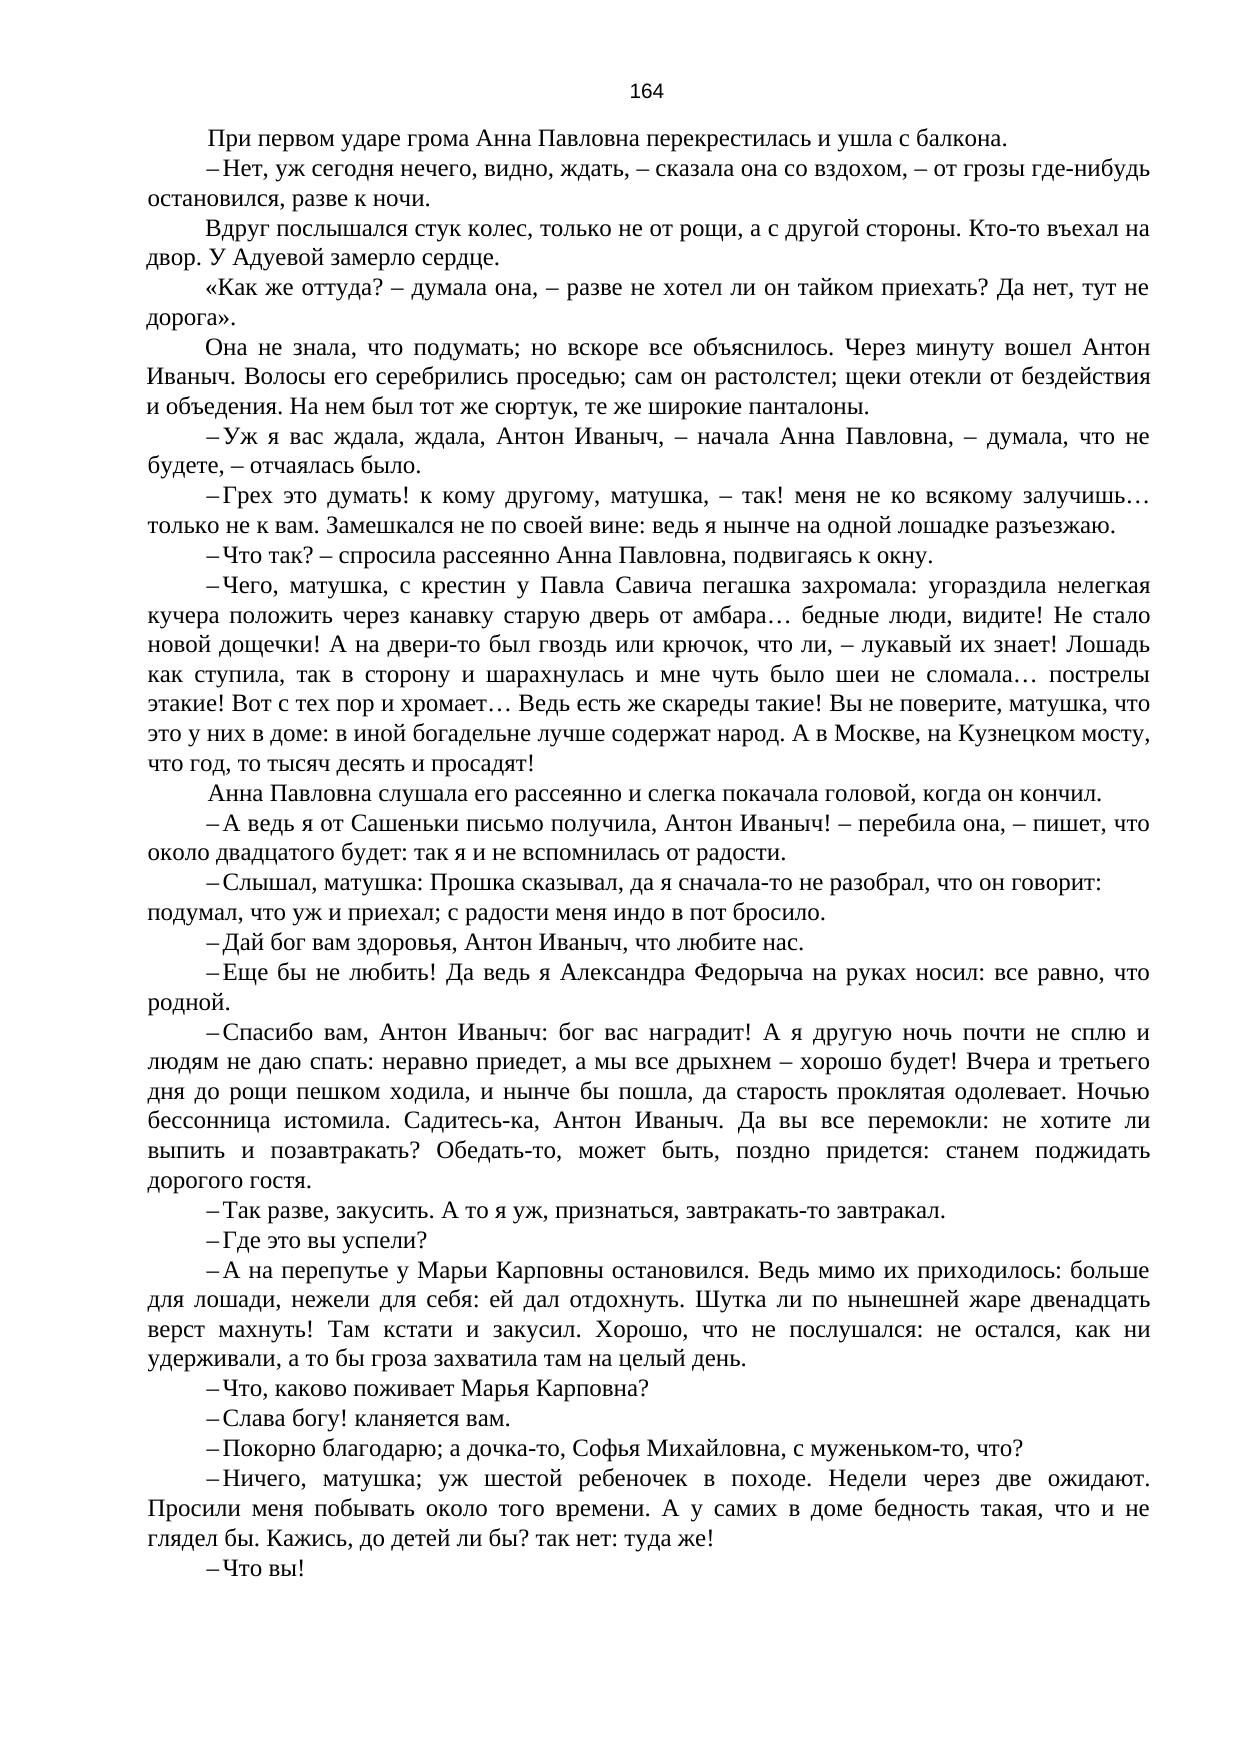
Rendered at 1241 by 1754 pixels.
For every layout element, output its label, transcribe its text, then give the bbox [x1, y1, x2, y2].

list Дай бог вам здоровья, Антон Иваныч, что любите нас. [147, 927, 1151, 956]
text «Как же оттуда? – думала она, – разве не хотел ли он тайком приехать? Да нет, тут не дорога». [146, 272, 1151, 331]
list А на перепутье у Марьи Карповны остановился. Ведь мимо их приходилось: больше для лошади, нежели для себя: ей дал отдохнуть. Шутка ли по нынешней жаре двенадцать верст махнуть! Там кстати и закусил. Хорошо, что не послушался: не остался, как ни удерживали, а то бы гроза захватила там на целый день. [147, 1255, 1151, 1372]
list Покорно благодарю; а дочка-то, Софья Михайловна, с муженьком-то, что? [147, 1433, 1151, 1462]
list Где это вы успели? [147, 1225, 1151, 1253]
list Слава богу! кланяется вам. [147, 1403, 1151, 1432]
text Анна Павловна слушала его рассеянно и слегка покачала головой, когда он кончил. [207, 778, 1151, 806]
list Что, каково поживает Марья Карповна? [147, 1373, 1151, 1402]
text При первом ударе грома Анна Павловна перекрестилась и ушла с балкона. [207, 123, 1151, 152]
list Еще бы не любить! Да ведь я Александра Федорыча на руках носил: все равно, что родной. [147, 957, 1151, 1016]
list Что так? – спросила рассеянно Анна Павловна, подвигаясь к окну. [147, 540, 1151, 569]
list Спасибо вам, Антон Иваныч: бог вас наградит! А я другую ночь почти не сплю и людям не даю спать: неравно приедет, а мы все дрыхнем – хорошо будет! Вчера и третьего дня до рощи пешком ходила, и нынче бы пошла, да старость проклятая одолевает. Ночью бессонница истомила. Садитесь-ка, Антон Иваныч. Да вы все перемокли: не хотите ли выпить и позавтракать? Обедать-то, может быть, поздно придется: станем поджидать дорогого гостя. [147, 1017, 1151, 1193]
text Она не знала, что подумать; но вскоре все объяснилось. Через минуту вошел Антон Иваныч. Волосы его серебрились проседью; сам он растолстел; щеки отекли от бездействия и объедения. На нем был тот же сюртук, те же широкие панталоны. [146, 332, 1151, 420]
text подумал, что уж и приехал; с радости меня индо в пот бросило. [147, 897, 1151, 926]
list Грех это думать! к кому другому, матушка, – так! меня не ко всякому залучишь… только не к вам. Замешкался не по своей вине: ведь я нынче на одной лошадке разъезжаю. [147, 481, 1151, 539]
list Слышал, матушка: Прошка сказывал, да я сначала-то не разобрал, что он говорит: [147, 867, 1151, 896]
list Что вы! [147, 1553, 1151, 1581]
list Уж я вас ждала, ждала, Антон Иваныч, – начала Анна Павловна, – думала, что не будете, – отчаялась было. [147, 421, 1151, 479]
list Так разве, закусить. А то я уж, признаться, завтракать-то завтракал. [147, 1195, 1151, 1223]
list Нет, уж сегодня нечего, видно, ждать, – сказала она со вздохом, – от грозы где-нибудь остановился, разве к ночи. [147, 153, 1151, 211]
list Ничего, матушка; уж шестой ребеночек в походе. Недели через две ожидают. Просили меня побывать около того времени. А у самих в доме бедность такая, что и не глядел бы. Кажись, до детей ли бы? так нет: туда же! [147, 1463, 1151, 1551]
list Чего, матушка, с крестин у Павла Савича пегашка захромала: угораздила нелегкая кучера положить через канавку старую дверь от амбара… бедные люди, видите! Не стало новой дощечки! А на двери-то был гвоздь или крючок, что ли, – лукавый их знает! Лошадь как ступила, так в сторону и шарахнулась и мне чуть было шеи не сломала… пострелы этакие! Вот с тех пор и хромает… Ведь есть же скареды такие! Вы не поверите, матушка, что это у них в доме: в иной богадельне лучше содержат народ. А в Москве, на Кузнецком мосту, что год, то тысяч десять и просадят! [147, 570, 1151, 776]
text Вдруг послышался стук колес, только не от рощи, а с другой стороны. Кто-то въехал на двор. У Адуевой замерло сердце. [146, 213, 1151, 271]
list А ведь я от Сашеньки письмо получила, Антон Иваныч! – перебила она, – пишет, что около двадцатого будет: так я и не вспомнилась от радости. [147, 808, 1151, 866]
